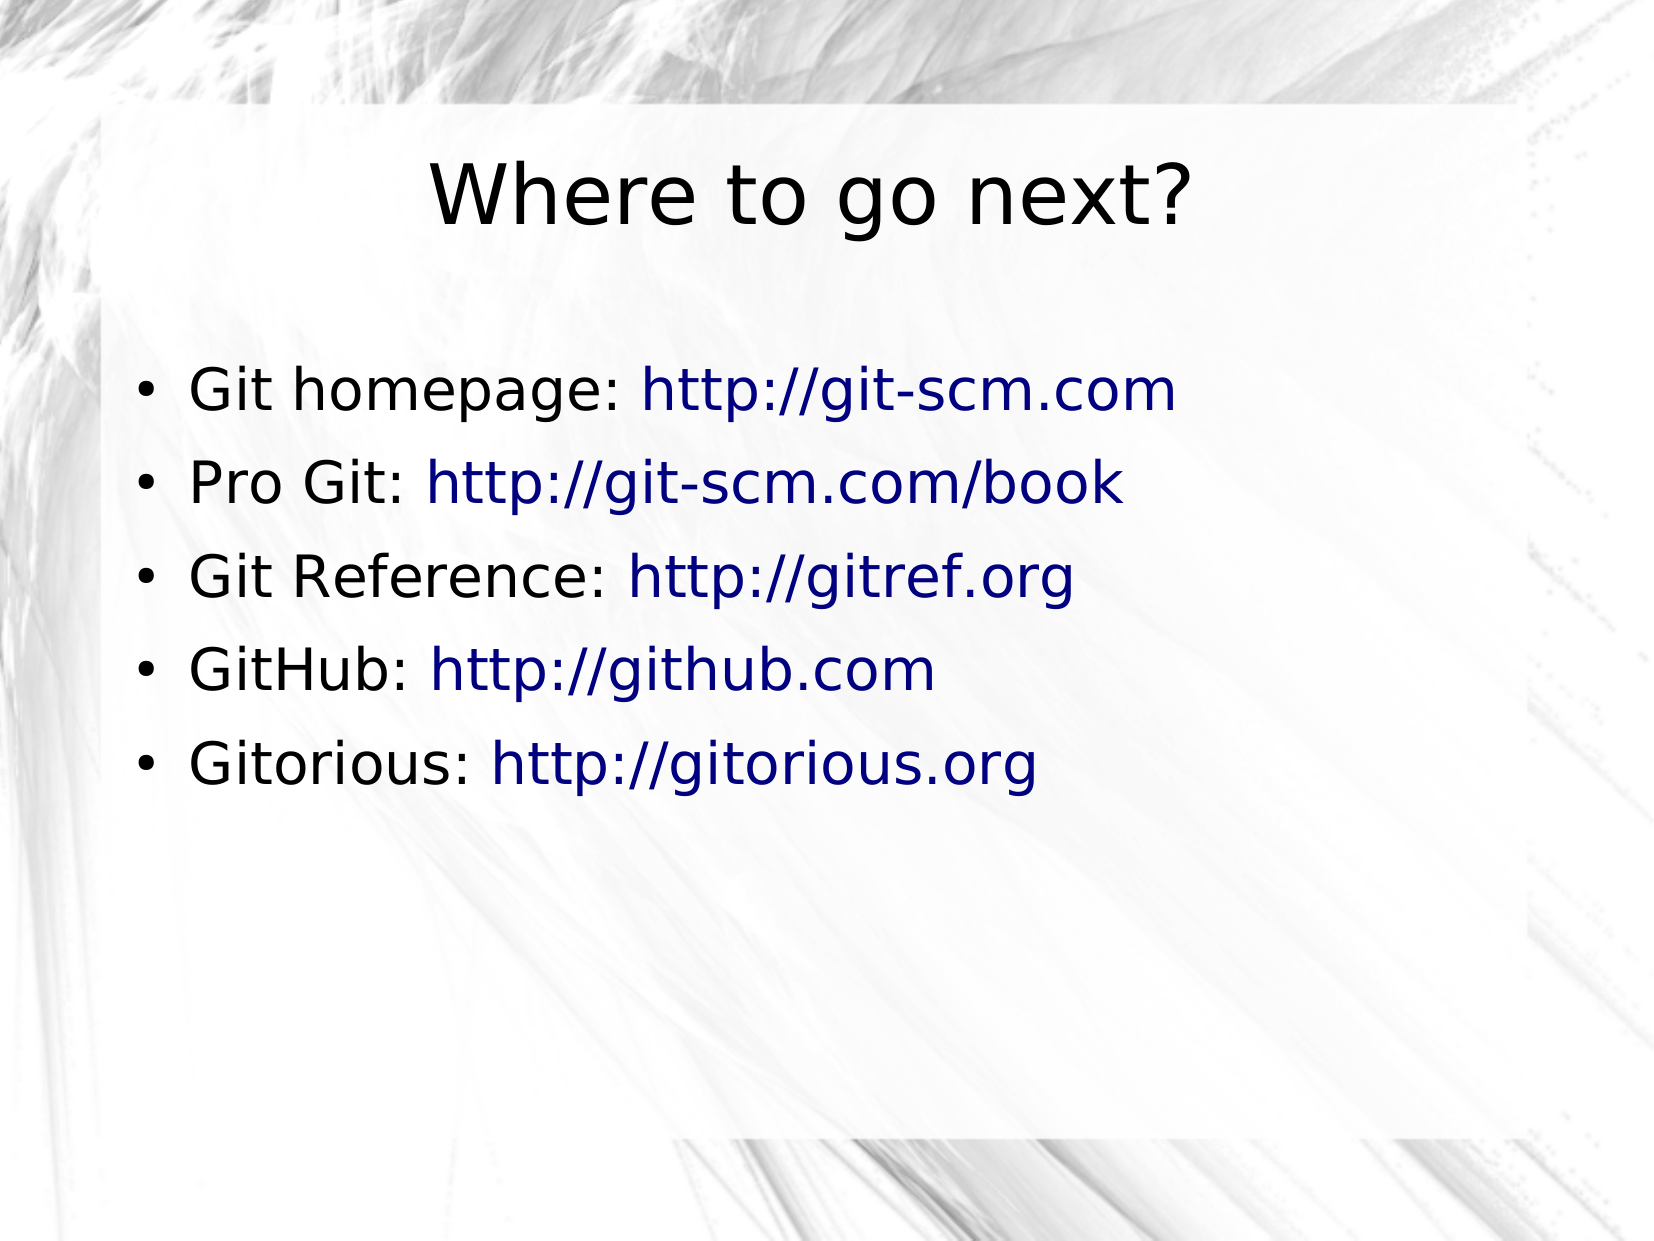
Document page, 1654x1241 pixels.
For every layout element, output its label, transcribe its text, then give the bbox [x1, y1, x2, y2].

title Where to go next? [118, 119, 1506, 262]
list Git homepage: http://git-scm.com Pro Git: http://git-scm.com/book Git Reference: http://gitref.org GitHub: http://github.com Gitorious: http://gitorious.org [118, 262, 1571, 873]
picture [0, 0, 1654, 1241]
